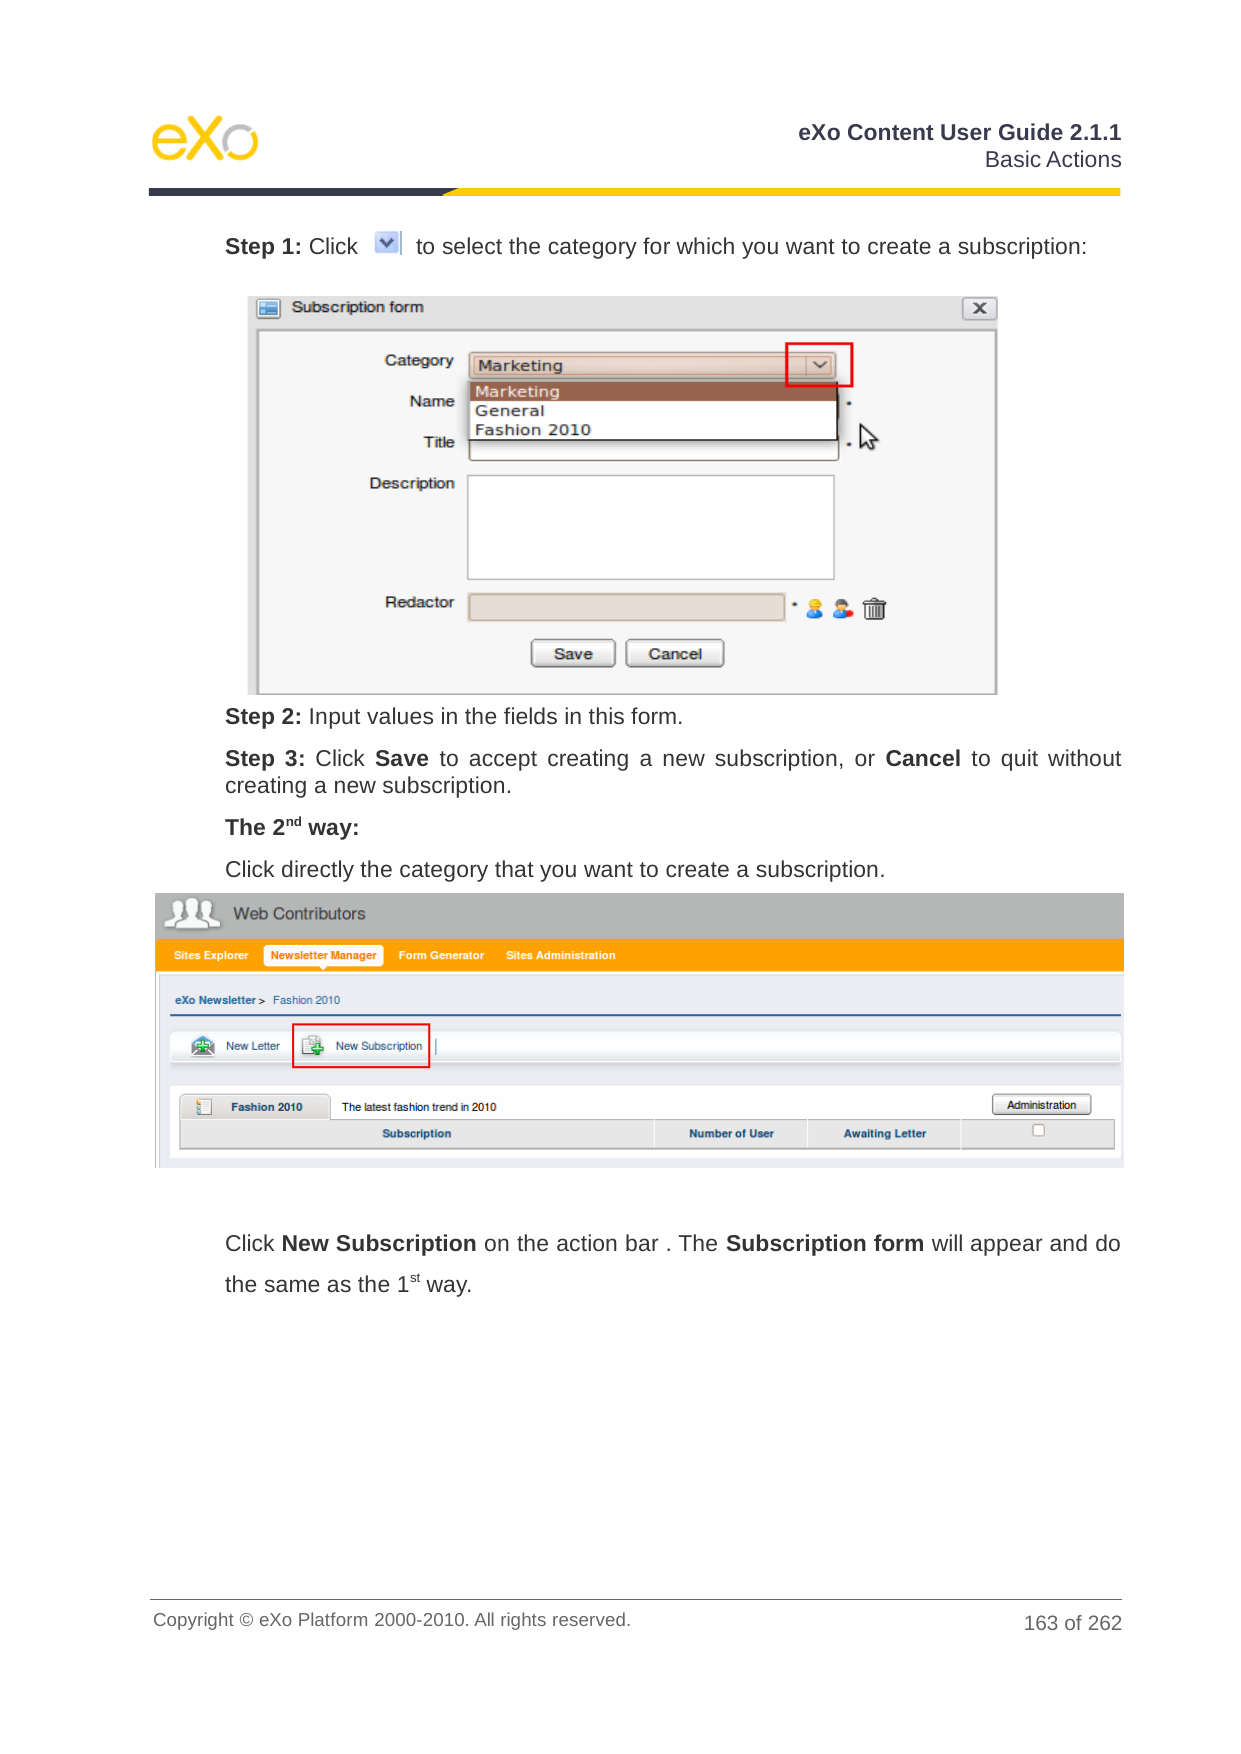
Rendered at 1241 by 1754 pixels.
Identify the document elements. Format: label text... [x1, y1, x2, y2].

list Click New Subscription on the action bar . The Subscription form will appear and do the same as the 1st way. [187, 1229, 1122, 1297]
picture [155, 893, 1124, 1168]
picture [148, 188, 1121, 196]
list Step 1: Click to select the category for which you want to create a subscription: [187, 223, 1122, 262]
picture [152, 115, 259, 161]
list Step 3: Click Save to accept creating a new subscription, or Cancel to quit without creating a new subscription. [187, 744, 1122, 798]
picture [247, 296, 998, 695]
picture [372, 231, 402, 255]
list Step 2: Input values in the fields in this form. [187, 283, 1122, 729]
list Click directly the category that you want to create a subscription. [187, 856, 1122, 883]
list The 2nd way: [187, 813, 1122, 841]
